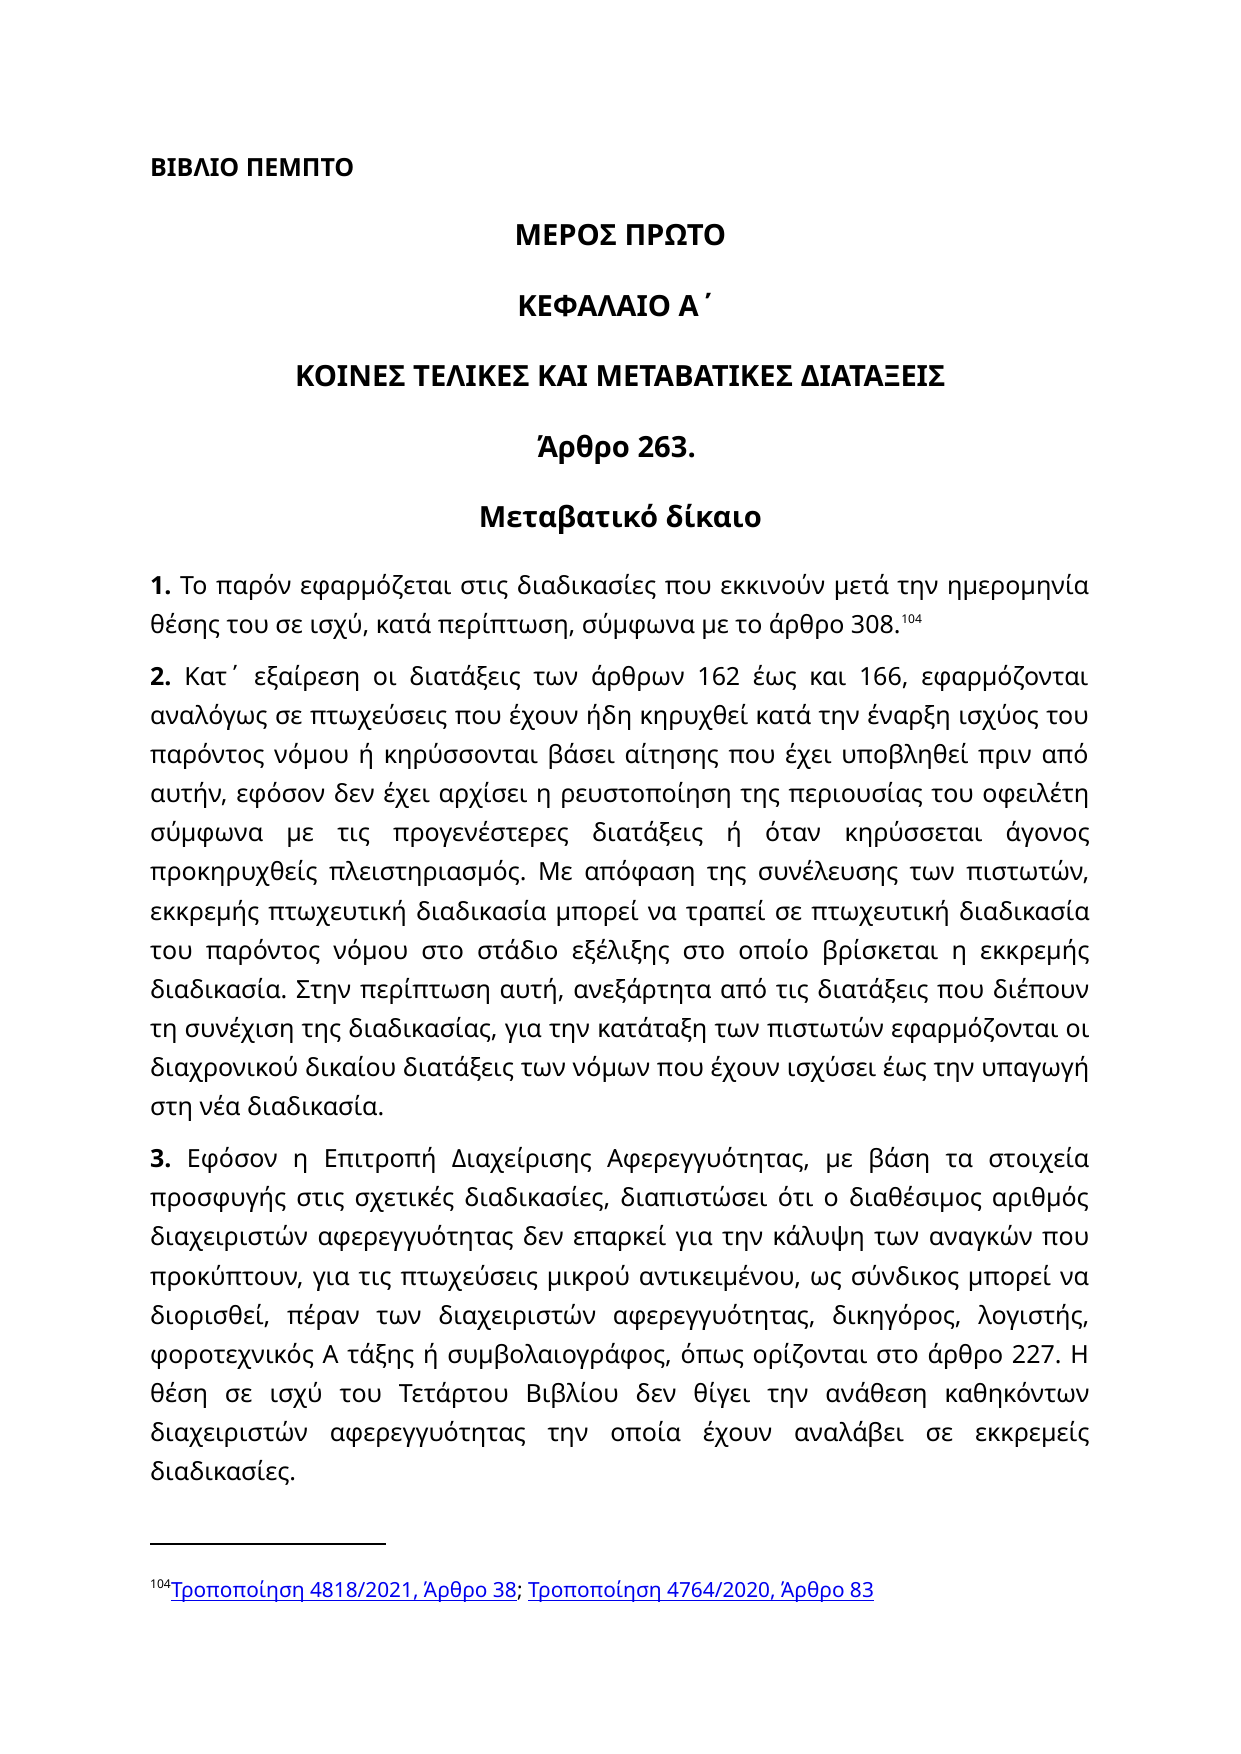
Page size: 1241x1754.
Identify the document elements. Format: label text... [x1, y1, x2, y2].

subtitle Άρθρο 263. [150, 426, 1090, 466]
text 2. Κατ΄ εξαίρεση οι διατάξεις των άρθρων 162 έως και 166, εφαρμόζονται αναλόγως σε πτωχεύσεις που έχουν ήδη κηρυχθεί κατά την έναρξη ισχύος του παρόντος νόμου ή κηρύσσονται βάσει αίτησης που έχει υποβληθεί πριν από αυτήν, εφόσον δεν έχει αρχίσει η ρευστοποίηση της περιουσίας του οφειλέτη σύμφωνα με τις προγενέστερες διατάξεις ή όταν κηρύσσεται άγονος προκηρυχθείς πλειστηριασμός. Με απόφαση της συνέλευσης των πιστωτών, εκκρεμής πτωχευτική διαδικασία μπορεί να τραπεί σε πτωχευτική διαδικασία του παρόντος νόμου στο στάδιο εξέλιξης στο οποίο βρίσκεται η εκκρεμής διαδικασία. Στην περίπτωση αυτή, ανεξάρτητα από τις διατάξεις που διέπουν τη συνέχιση της διαδικασίας, για την κατάταξη των πιστωτών εφαρμόζονται οι διαχρονικού δικαίου διατάξεις των νόμων που έχουν ισχύσει έως την υπαγωγή στη νέα διαδικασία. [150, 658, 1090, 1123]
subtitle ΚΟΙΝΕΣ ΤΕΛΙΚΕΣ ΚΑΙ ΜΕΤΑΒΑΤΙΚΕΣ ΔΙΑΤΑΞΕΙΣ [150, 355, 1090, 395]
subtitle Μεταβατικό δίκαιο [150, 497, 1090, 536]
subtitle ΜΕΡΟΣ ΠΡΩΤΟ [150, 214, 1090, 254]
subtitle ΚΕΦΑΛΑΙΟ Α΄ [150, 285, 1090, 324]
text Τροποποίηση 4818/2021, Άρθρο 38; Τροποποίηση 4764/2020, Άρθρο 83 [150, 1576, 1090, 1604]
text 3. Εφόσον η Επιτροπή Διαχείρισης Αφερεγγυότητας, με βάση τα στοιχεία προσφυγής στις σχετικές διαδικασίες, διαπιστώσει ότι ο διαθέσιμος αριθμός διαχειριστών αφερεγγυότητας δεν επαρκεί για την κάλυψη των αναγκών που προκύπτουν, για τις πτωχεύσεις μικρού αντικειμένου, ως σύνδικος μπορεί να διορισθεί, πέραν των διαχειριστών αφερεγγυότητας, δικηγόρος, λογιστής, φοροτεχνικός Α τάξης ή συμβολαιογράφος, όπως ορίζονται στο άρθρο 227. Η θέση σε ισχύ του Τετάρτου Βιβλίου δεν θίγει την ανάθεση καθηκόντων διαχειριστών αφερεγγυότητας την οποία έχουν αναλάβει σε εκκρεμείς διαδικασίες. [150, 1141, 1090, 1488]
text ΒΙΒΛΙΟ ΠΕΜΠΤΟ [150, 150, 1090, 184]
text 1. Το παρόν εφαρμόζεται στις διαδικασίες που εκκινούν μετά την ημερομηνία θέσης του σε ισχύ, κατά περίπτωση, σύμφωνα με το άρθρο 308. [150, 567, 1090, 641]
